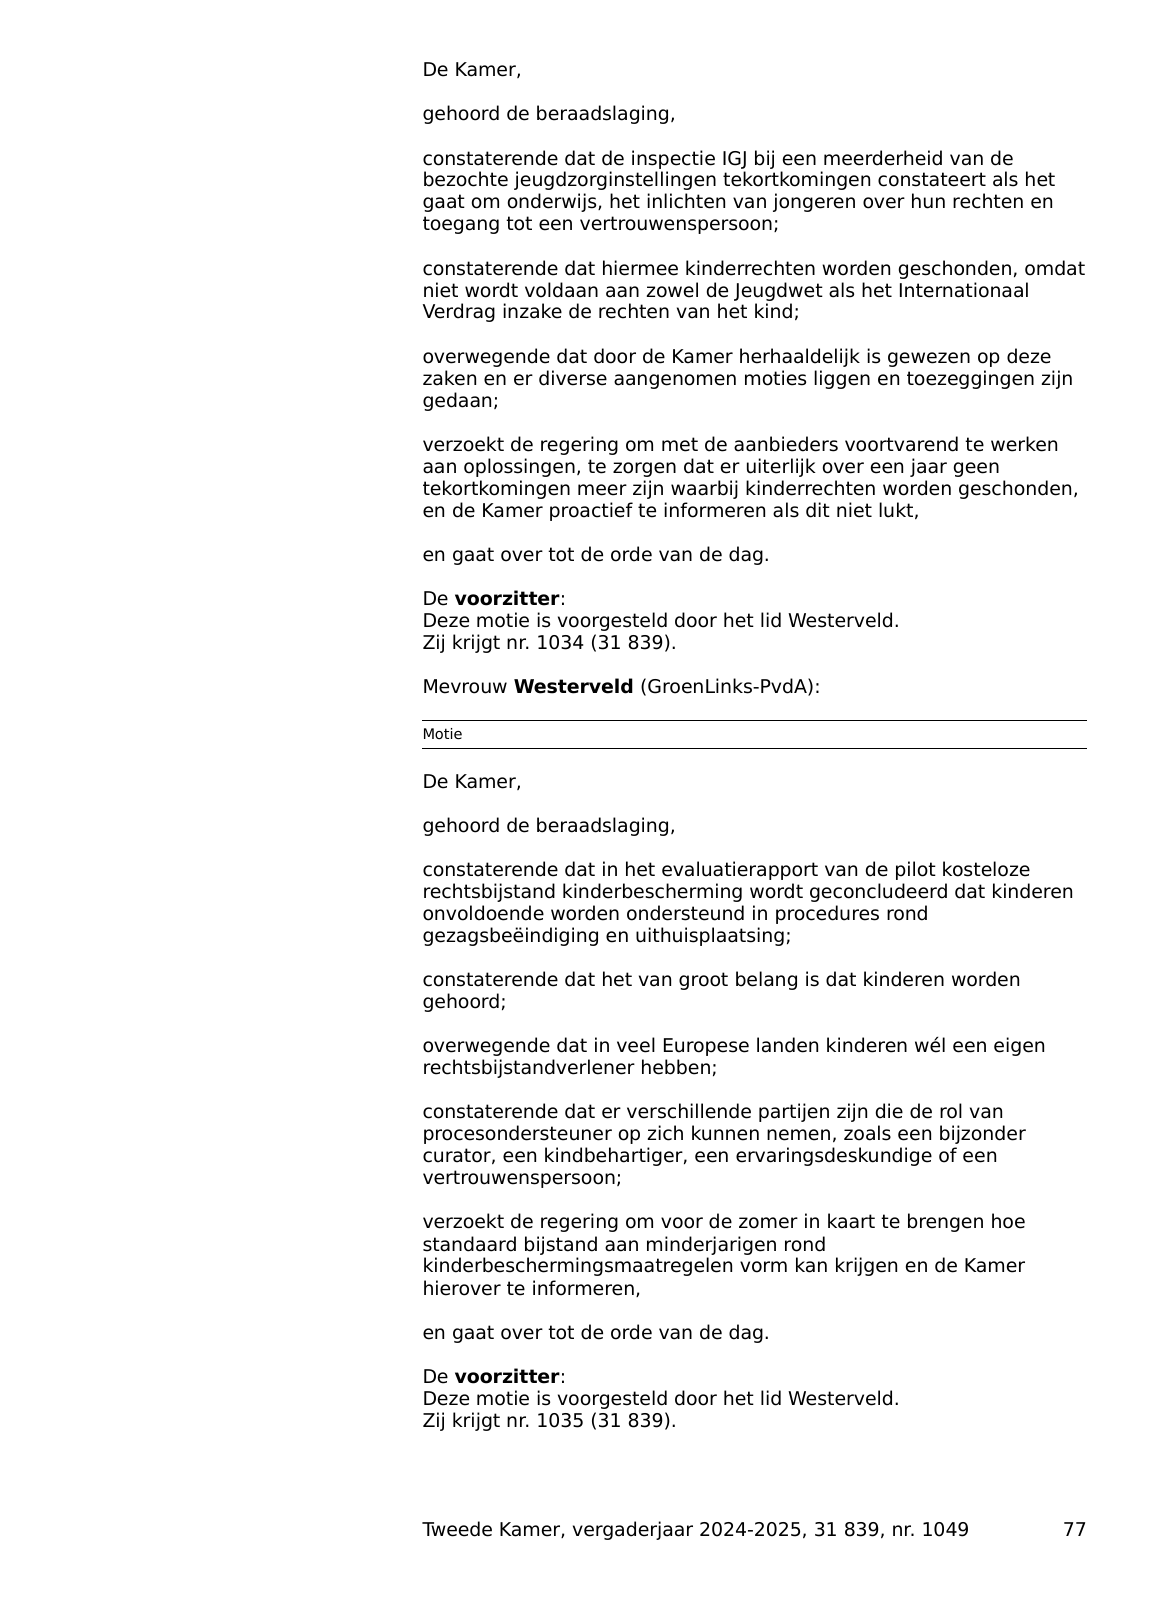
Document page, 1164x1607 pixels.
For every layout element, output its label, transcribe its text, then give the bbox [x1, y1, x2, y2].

text De voorzitter: [422, 588, 1087, 610]
text verzoekt de regering om voor de zomer in kaart te brengen hoe standaard bijstand aan minderjarigen rond kinderbeschermingsmaatregelen vorm kan krijgen en de Kamer hierover te informeren, [422, 1211, 1087, 1299]
text De Kamer, [422, 771, 1087, 793]
text constaterende dat hiermee kinderrechten worden geschonden, omdat niet wordt voldaan aan zowel de Jeugdwet als het Internationaal Verdrag inzake de rechten van het kind; [422, 257, 1087, 323]
text Zij krijgt nr. 1035 (31 839). [422, 1410, 1087, 1432]
text Deze motie is voorgesteld door het lid Westerveld. [422, 610, 1087, 632]
text Deze motie is voorgesteld door het lid Westerveld. [422, 1388, 1087, 1410]
text De voorzitter: [422, 1366, 1087, 1388]
text overwegende dat door de Kamer herhaaldelijk is gewezen op deze zaken en er diverse aangenomen moties liggen en toezeggingen zijn gedaan; [422, 346, 1087, 412]
text en gaat over tot de orde van de dag. [422, 1322, 1087, 1343]
text gehoord de beraadslaging, [422, 103, 1087, 125]
text Mevrouw Westerveld (GroenLinks-PvdA): [422, 676, 1087, 698]
text De Kamer, [422, 59, 1087, 81]
text Zij krijgt nr. 1034 (31 839). [422, 632, 1087, 654]
text gehoord de beraadslaging, [422, 815, 1087, 837]
text overwegende dat in veel Europese landen kinderen wél een eigen rechtsbijstandverlener hebben; [422, 1035, 1087, 1079]
text constaterende dat de inspectie IGJ bij een meerderheid van de bezochte jeugdzorginstellingen tekortkomingen constateert als het gaat om onderwijs, het inlichten van jongeren over hun rechten en toegang tot een vertrouwenspersoon; [422, 147, 1087, 235]
text en gaat over tot de orde van de dag. [422, 544, 1087, 566]
text constaterende dat het van groot belang is dat kinderen worden gehoord; [422, 969, 1087, 1013]
text verzoekt de regering om met de aanbieders voortvarend te werken aan oplossingen, te zorgen dat er uiterlijk over een jaar geen tekortkomingen meer zijn waarbij kinderrechten worden geschonden, en de Kamer proactief te informeren als dit niet lukt, [422, 434, 1087, 522]
text constaterende dat er verschillende partijen zijn die de rol van procesondersteuner op zich kunnen nemen, zoals een bijzonder curator, een kindbehartiger, een ervaringsdeskundige of een vertrouwenspersoon; [422, 1101, 1087, 1189]
text constaterende dat in het evaluatierapport van de pilot kosteloze rechtsbijstand kinderbescherming wordt geconcludeerd dat kinderen onvoldoende worden ondersteund in procedures rond gezagsbeëindiging en uithuisplaatsing; [422, 859, 1087, 947]
table_header Motie [422, 721, 1087, 747]
